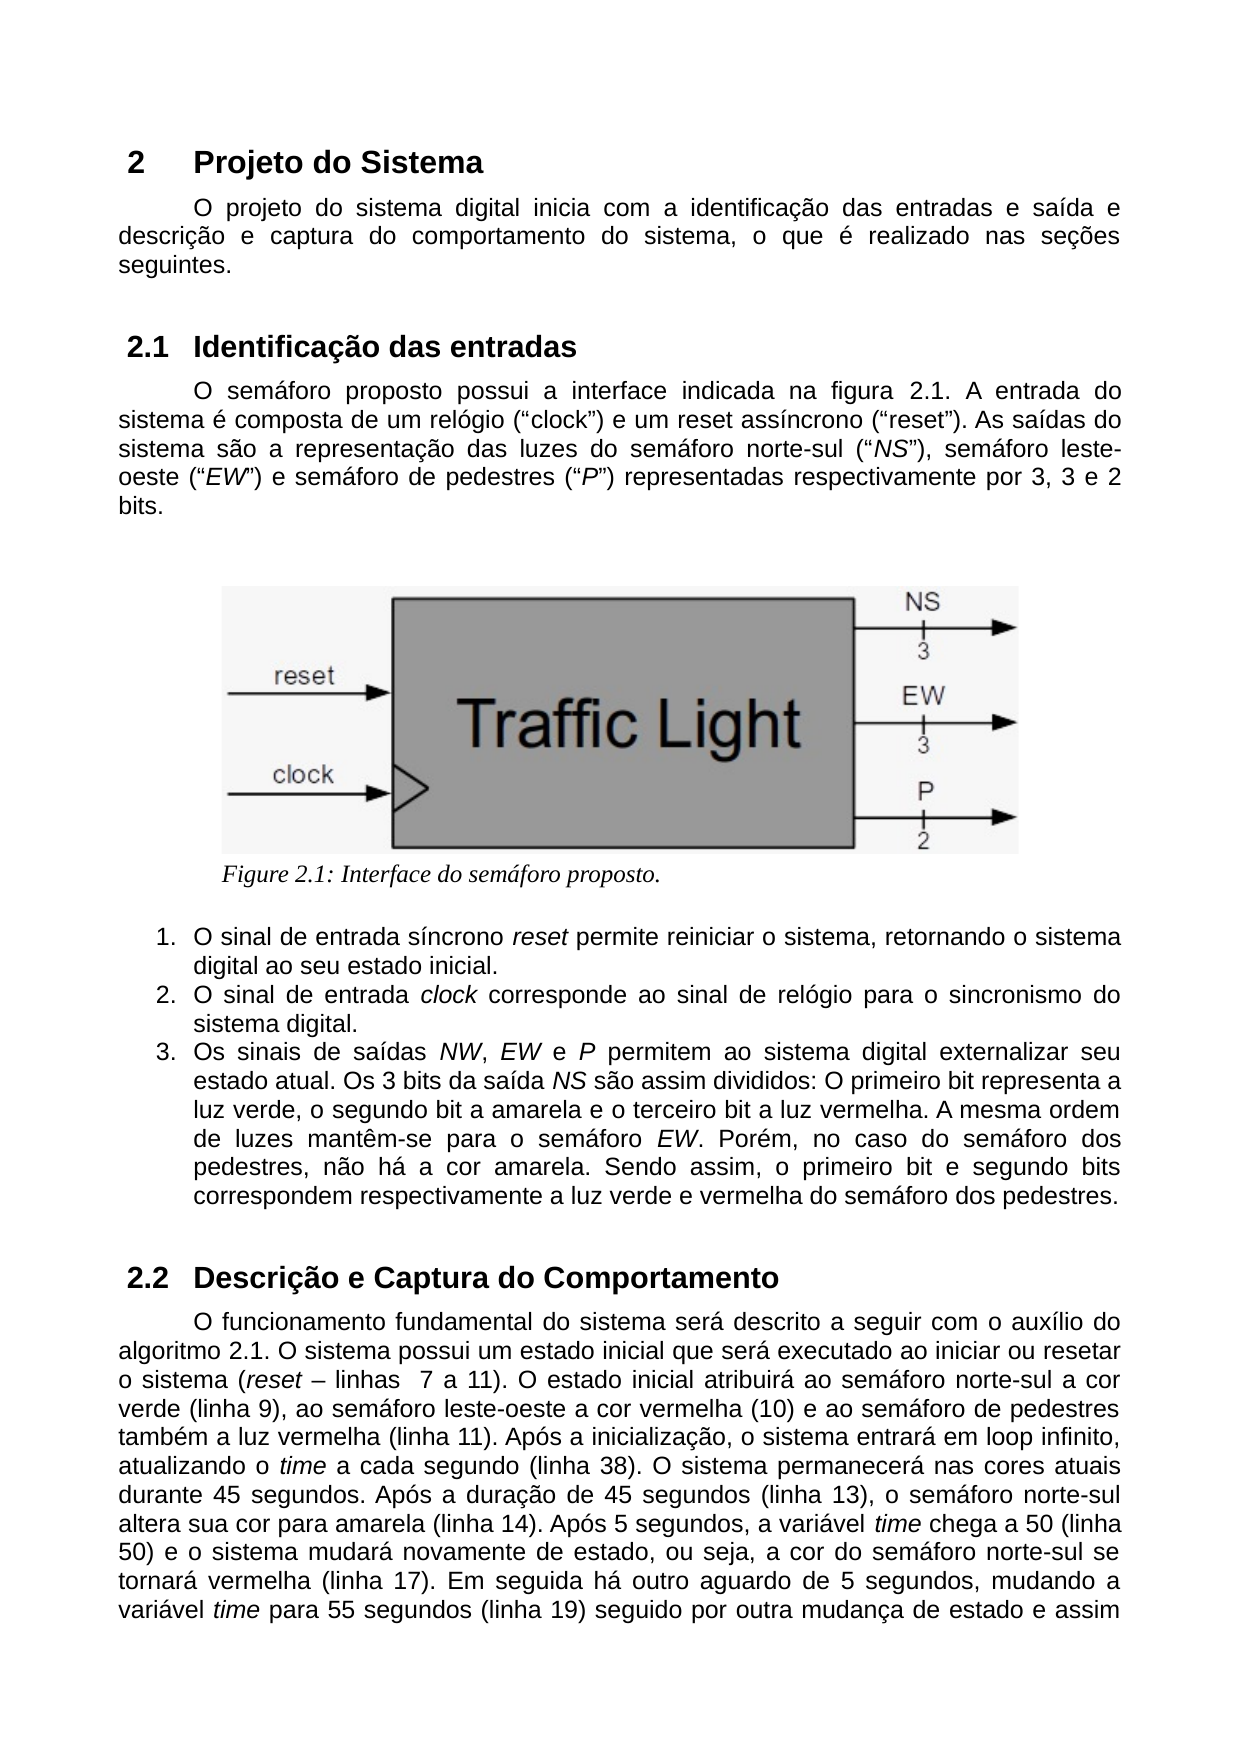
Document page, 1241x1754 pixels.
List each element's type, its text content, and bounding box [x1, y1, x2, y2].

subtitle Identificação das entradas [118, 328, 1122, 364]
text Figure 2.1: Interface do semáforo proposto. [222, 854, 1018, 887]
text O funcionamento fundamental do sistema será descrito a seguir com o auxílio do algoritmo 2.1. O sistema possui um estado inicial que será executado ao iniciar ou resetar o sistema (reset – linhas 7 a 11). O estado inicial atribuirá ao semáforo norte-sul a cor verde (linha 9), ao semáforo leste-oeste a cor vermelha (10) e ao semáforo de pedestres também a luz vermelha (linha 11). Após a inicialização, o sistema entrará em loop infinito, atualizando o time a cada segundo (linha 38). O sistema permanecerá nas cores atuais durante 45 segundos. Após a duração de 45 segundos (linha 13), o semáforo norte-sul altera sua cor para amarela (linha 14). Após 5 segundos, a variável time chega a 50 (linha 50) e o sistema mudará novamente de estado, ou seja, a cor do semáforo norte-sul se tornará vermelha (linha 17). Em seguida há outro aguardo de 5 segundos, mudando a variável time para 55 segundos (linha 19) seguido por outra mudança de estado e assim [118, 1307, 1122, 1624]
text O semáforo proposto possui a interface indicada na figura 2.1. A entrada do sistema é composta de um relógio (“clock”) e um reset assíncrono (“reset”). As saídas do sistema são a representação das luzes do semáforo norte-sul (“NS”), semáforo leste-oeste (“EW”) e semáforo de pedestres (“P”) representadas respectivamente por 3, 3 e 2 bits. [118, 376, 1122, 520]
list O sinal de entrada síncrono reset permite reiniciar o sistema, retornando o sistema digital ao seu estado inicial. [156, 922, 1122, 980]
subtitle Projeto do Sistema [118, 143, 1122, 180]
picture [221, 586, 1019, 854]
list O sinal de entrada clock corresponde ao sinal de relógio para o sincronismo do sistema digital. [156, 980, 1122, 1037]
subtitle Descrição e Captura do Comportamento [118, 1259, 1122, 1295]
list Os sinais de saídas NW, EW e P permitem ao sistema digital externalizar seu estado atual. Os 3 bits da saída NS são assim divididos: O primeiro bit representa a luz verde, o segundo bit a amarela e o terceiro bit a luz vermelha. A mesma ordem de luzes mantêm-se para o semáforo EW. Porém, no caso do semáforo dos pedestres, não há a cor amarela. Sendo assim, o primeiro bit e segundo bits correspondem respectivamente a luz verde e vermelha do semáforo dos pedestres. [156, 1037, 1122, 1210]
text O projeto do sistema digital inicia com a identificação das entradas e saída e descrição e captura do comportamento do sistema, o que é realizado nas seções seguintes. [118, 192, 1122, 279]
